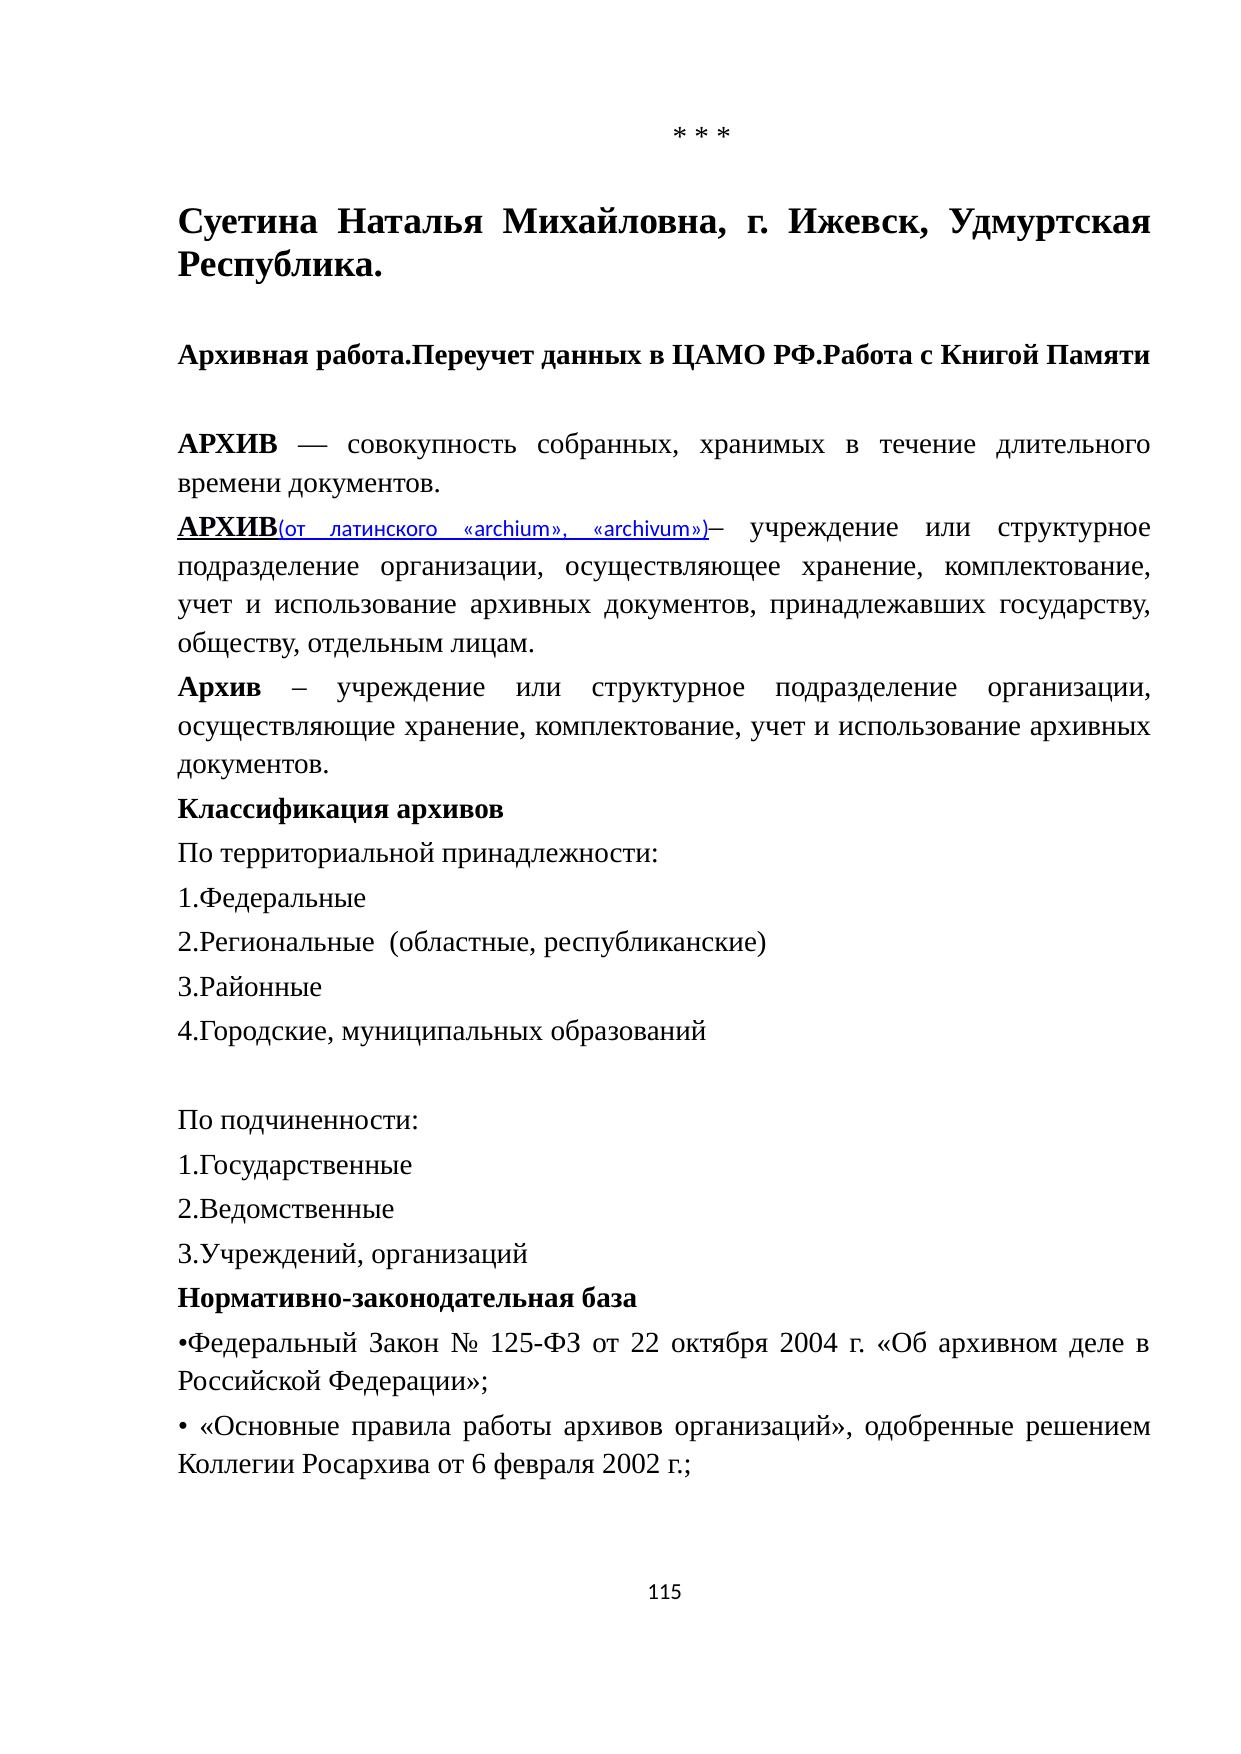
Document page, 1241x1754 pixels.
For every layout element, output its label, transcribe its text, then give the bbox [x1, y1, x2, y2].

text По подчиненности: [177, 1102, 1152, 1136]
text 3.Районные [177, 969, 1152, 1003]
text * * * [177, 119, 1152, 153]
text Суетина Наталья Михайловна, г. Ижевск, Удмуртская Республика. [177, 198, 1152, 285]
text 1.Государственные [177, 1147, 1152, 1181]
text 4.Городские, муниципальных образований [177, 1013, 1152, 1047]
text По территориальной принадлежности: [177, 836, 1152, 869]
text АРХИВ — совокупность собранных, хранимых в течение длительного времени документов. [177, 426, 1152, 498]
text 3.Учреждений, организаций [177, 1236, 1152, 1269]
text Нормативно-законодательная база [177, 1280, 1152, 1314]
text •Федеральный Закон № 125-ФЗ от 22 октября 2004 г. «Об архивном деле в Российской Федерации»; [177, 1325, 1152, 1397]
text • «Основные правила работы архивов организаций», одобренные решением Коллегии Росархива от 6 февраля 2002 г.; [177, 1408, 1152, 1480]
text Архивная работа.Переучет данных в ЦАМО РФ.Работа с Книгой Памяти [177, 337, 1152, 371]
text 1.Федеральные [177, 880, 1152, 914]
text 2.Ведомственные [177, 1191, 1152, 1225]
text Классификация архивов [177, 791, 1152, 825]
text Архив – учреждение или структурное подразделение организации, осуществляющие хранение, комплектование, учет и использование архивных документов. [177, 669, 1152, 780]
text 2.Региональные (областные, республиканские) [177, 924, 1152, 958]
text АРХИВ(от латинского «archium», «archivum»)– учреждение или структурное подразделение организации, осуществляющее хранение, комплектование, учет и использование архивных документов, принадлежавших государству, обществу, отдельным лицам. [177, 509, 1152, 659]
